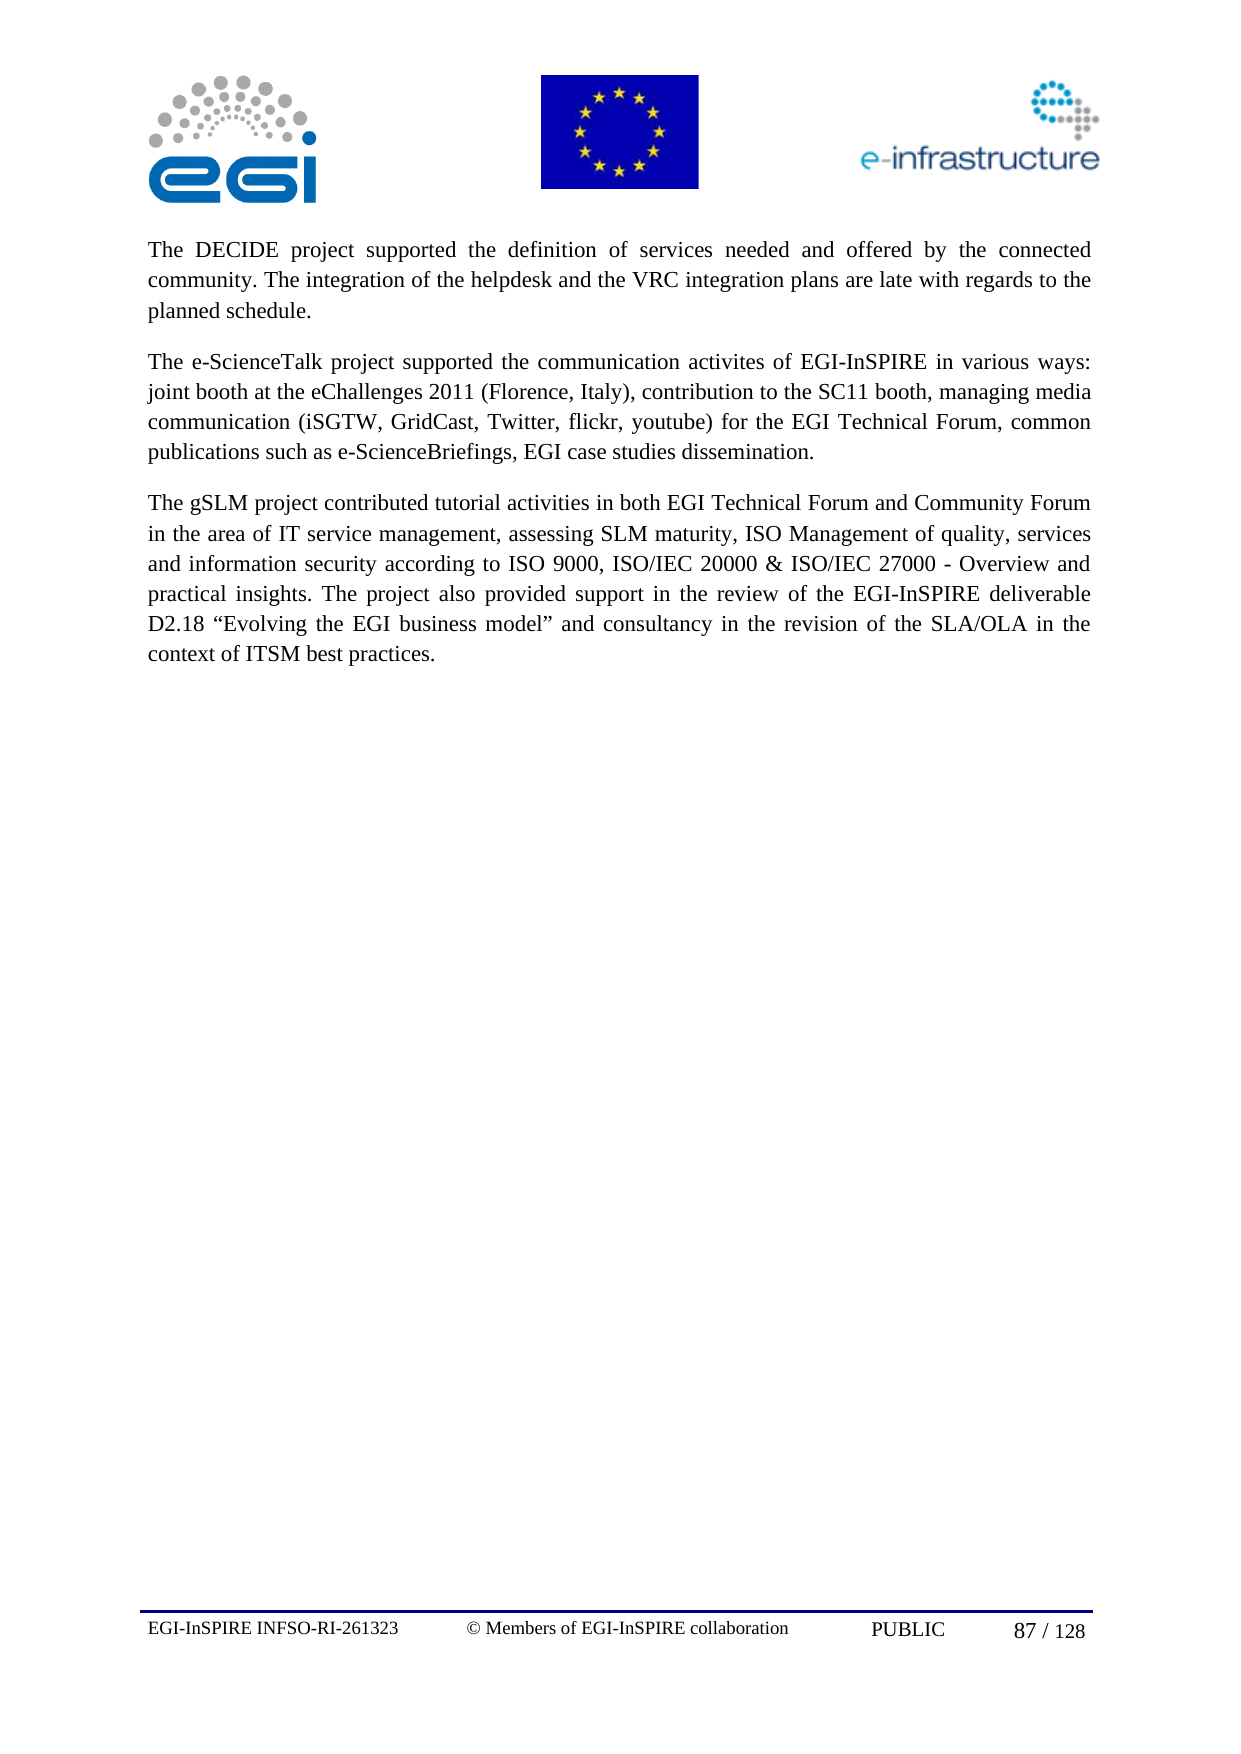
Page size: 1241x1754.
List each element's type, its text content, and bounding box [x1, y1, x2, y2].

text The e-ScienceTalk project supported the communication activites of EGI-InSPIRE in various ways: joint booth at the eChallenges 2011 (Florence, Italy), contribution to the SC11 booth, managing media communication (iSGTW, GridCast, Twitter, flickr, youtube) for the EGI Technical Forum, common publications such as e-ScienceBriefings, EGI case studies dissemination. [148, 348, 1092, 465]
text The DECIDE project supported the definition of services needed and offered by the connected community. The integration of the helpdesk and the VRC integration plans are late with regards to the planned schedule. [148, 236, 1092, 323]
text The gSLM project contributed tutorial activities in both EGI Technical Forum and Community Forum in the area of IT service management, assessing SLM maturity, ISO Management of quality, services and information security according to ISO 9000, ISO/IEC 20000 & ISO/IEC 27000 - Overview and practical insights. The project also provided support in the review of the EGI-InSPIRE deliverable D2.18 “Evolving the EGI business model” and consultancy in the revision of the SLA/OLA in the context of ITSM best practices. [148, 489, 1092, 667]
